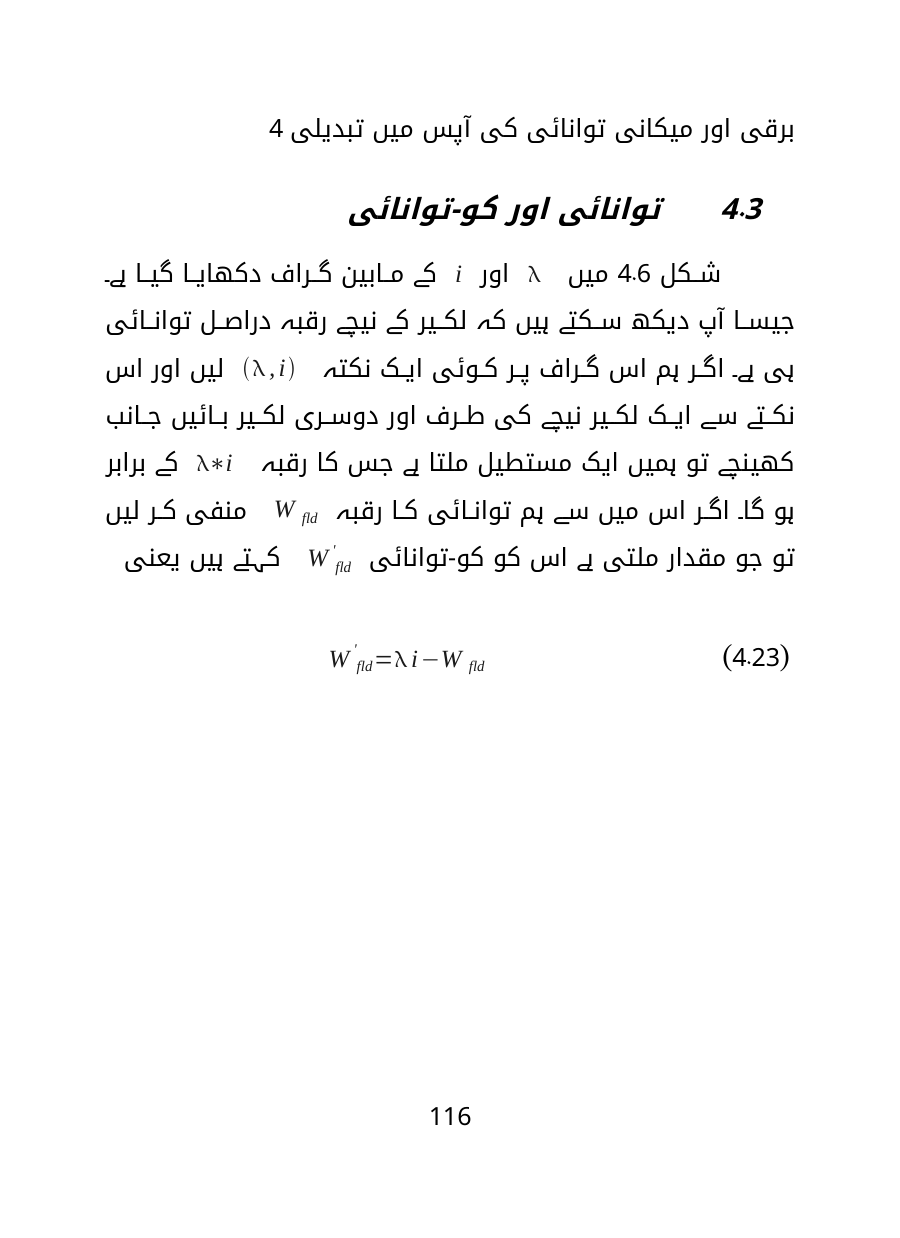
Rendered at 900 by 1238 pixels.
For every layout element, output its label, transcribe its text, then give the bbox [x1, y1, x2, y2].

subtitle توانائی اور کو-توانائی [105, 182, 720, 238]
text شکل 4.6 میں اورکے مابین گراف دکھایا گیا ہے۔ جیسا آپ دیکھ سکتے ہیں کہ لکیر کے نیچے رقبہ دراصل توانائی ہی ہے۔ اگر ہم اس گراف پر کوئی ایک نکتہ لیں اور اس نکتے سے ایک لکیر نیچے کی طرف اور دوسری لکیر بائیں جانب کھینچے تو ہمیں ایک مستطیل ملتا ہے جس کا رقبہ کے برابر ہو گا۔ اگر اس میں سے ہم توانائی کا رقبہ منفی کر لیں تو جو مقدار ملتی ہے اس کو کو-توانائی کہتے ہیں یعنی [105, 250, 795, 582]
table_header [105, 629, 699, 700]
table_header (4.23) [699, 629, 795, 700]
